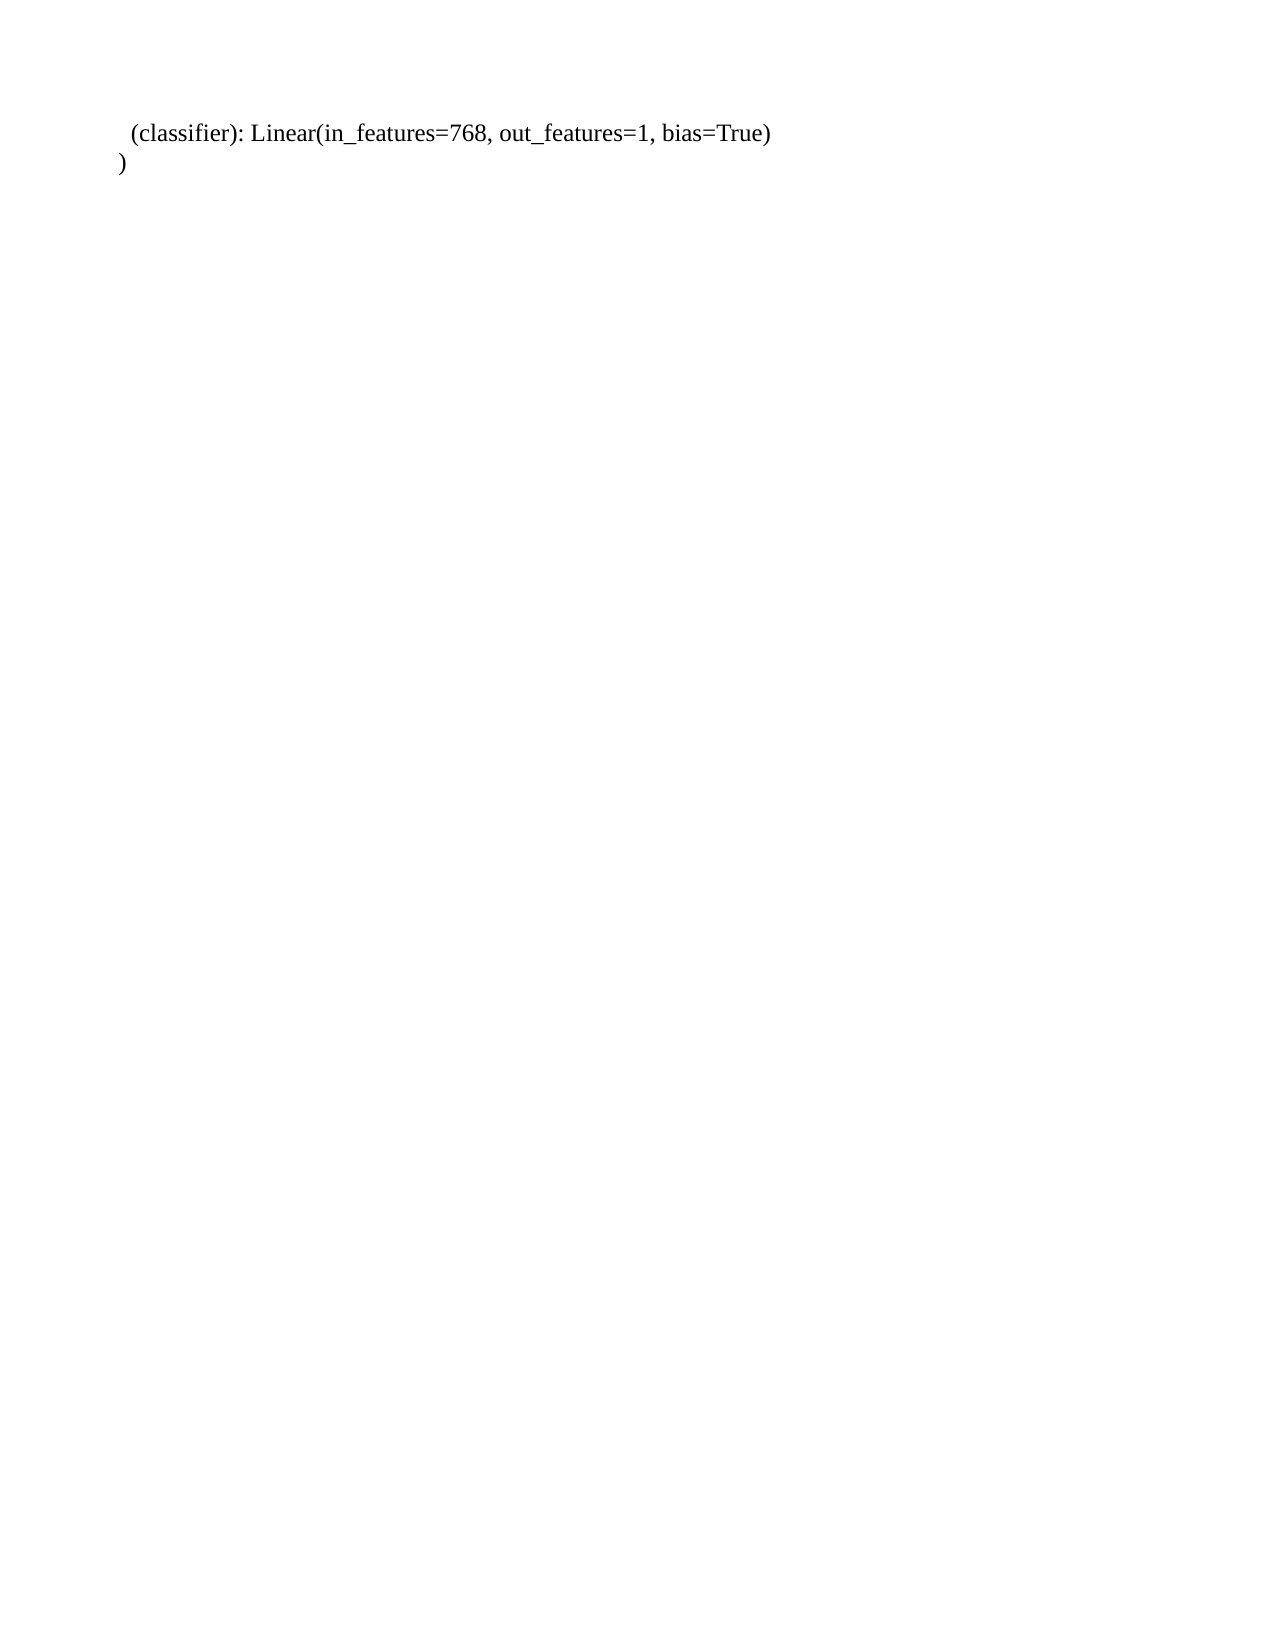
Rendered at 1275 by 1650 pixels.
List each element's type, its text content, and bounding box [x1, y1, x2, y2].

text (classifier): Linear(in_features=768, out_features=1, bias=True) [118, 118, 1157, 147]
text ) [118, 147, 1157, 176]
